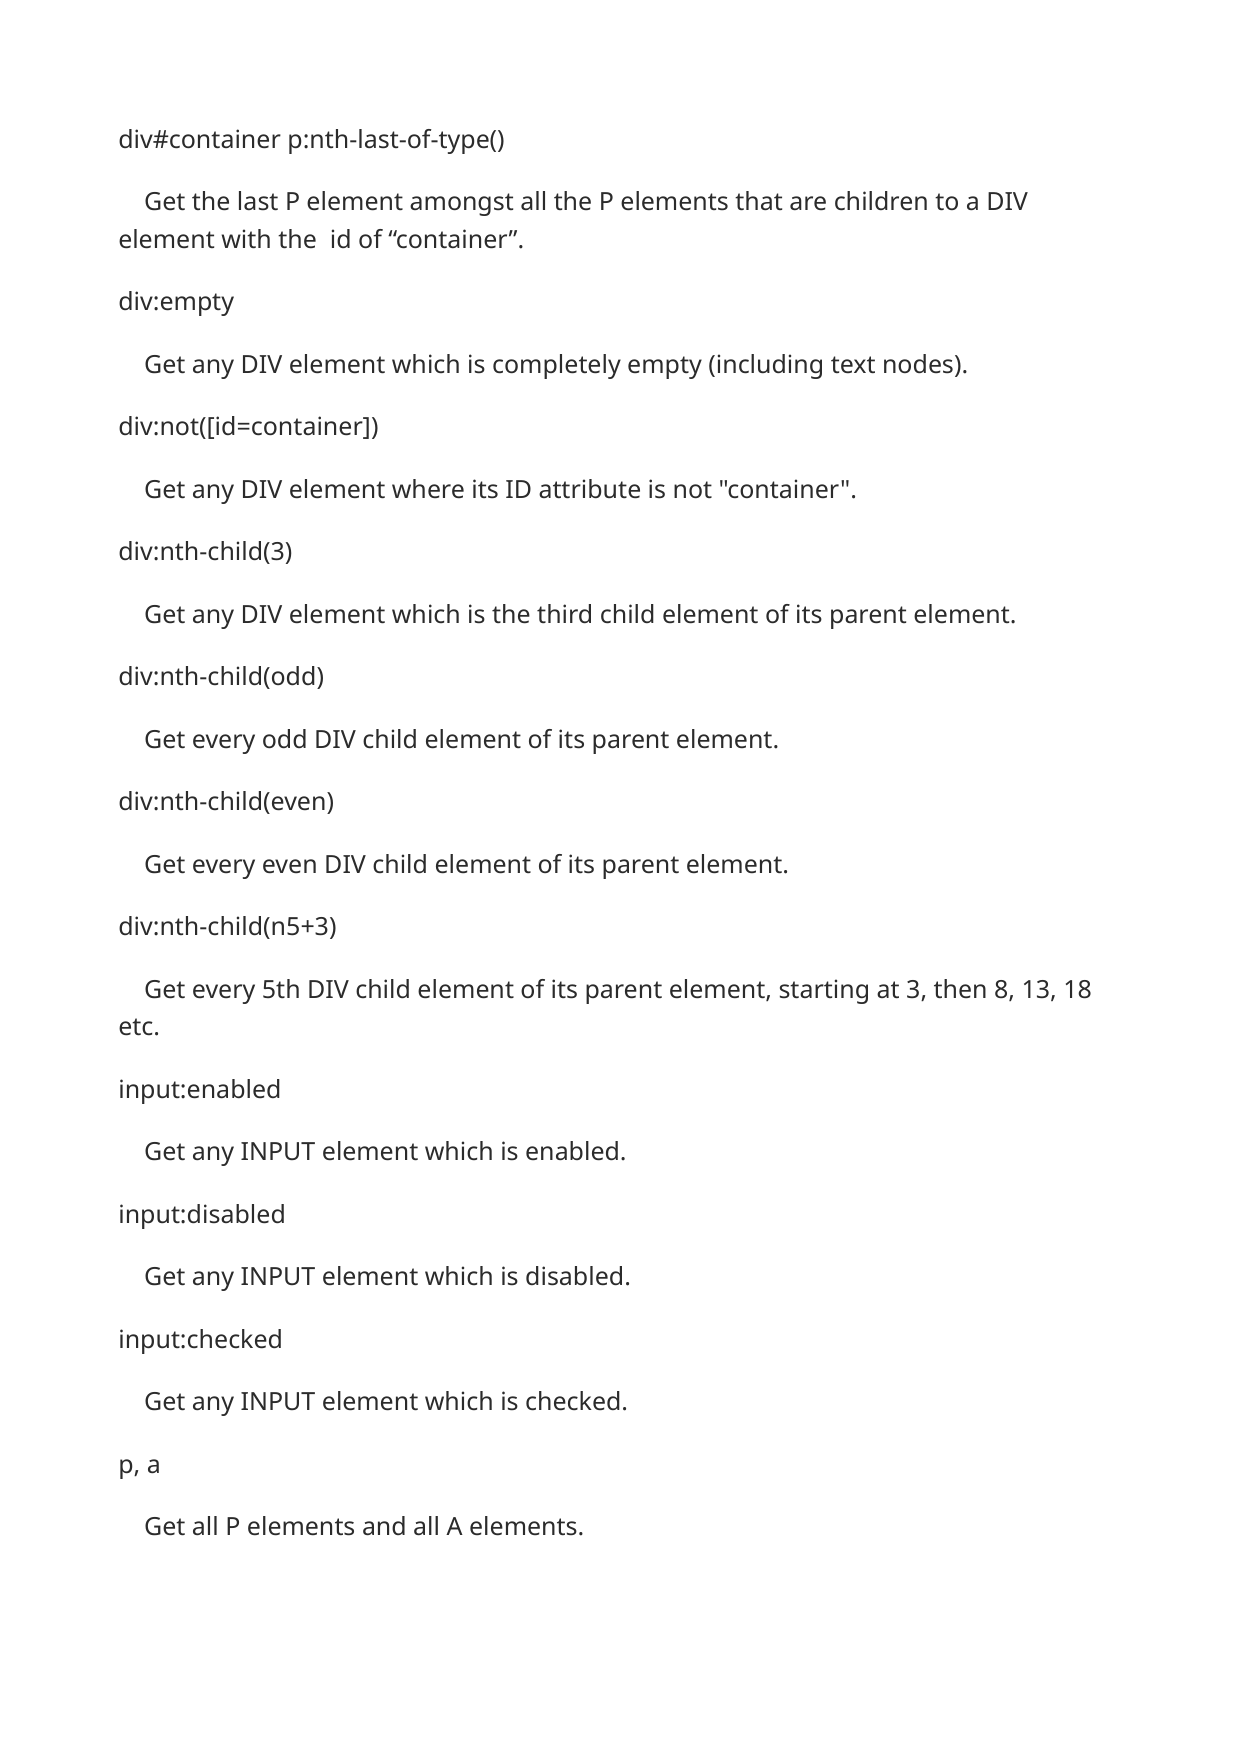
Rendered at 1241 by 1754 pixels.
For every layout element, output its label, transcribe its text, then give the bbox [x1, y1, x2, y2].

text input:enabled [118, 1068, 1122, 1106]
text div:nth-child(even) [118, 781, 1122, 818]
text Get any INPUT element which is enabled. [118, 1131, 1122, 1168]
text Get the last P element amongst all the P elements that are children to a DIV element with the id of “container”. [118, 181, 1122, 256]
text div:nth-child(odd) [118, 656, 1122, 693]
text Get any DIV element which is the third child element of its parent element. [118, 593, 1122, 631]
text input:checked [118, 1318, 1122, 1356]
text Get every even DIV child element of its parent element. [118, 843, 1122, 881]
text Get any DIV element where its ID attribute is not "container". [118, 468, 1122, 506]
text Get any INPUT element which is checked. [118, 1381, 1122, 1418]
text p, a [118, 1443, 1122, 1481]
text div#container p:nth-last-of-type() [118, 118, 1122, 156]
text div:empty [118, 281, 1122, 318]
text Get every odd DIV child element of its parent element. [118, 718, 1122, 756]
text Get all P elements and all A elements. [118, 1506, 1122, 1543]
text div:not([id=container]) [118, 406, 1122, 443]
text div:nth-child(3) [118, 531, 1122, 568]
text div:nth-child(n5+3) [118, 906, 1122, 943]
text input:disabled [118, 1193, 1122, 1231]
text Get any INPUT element which is disabled. [118, 1256, 1122, 1293]
text Get every 5th DIV child element of its parent element, starting at 3, then 8, 13, 18 etc. [118, 968, 1122, 1043]
text Get any DIV element which is completely empty (including text nodes). [118, 343, 1122, 381]
